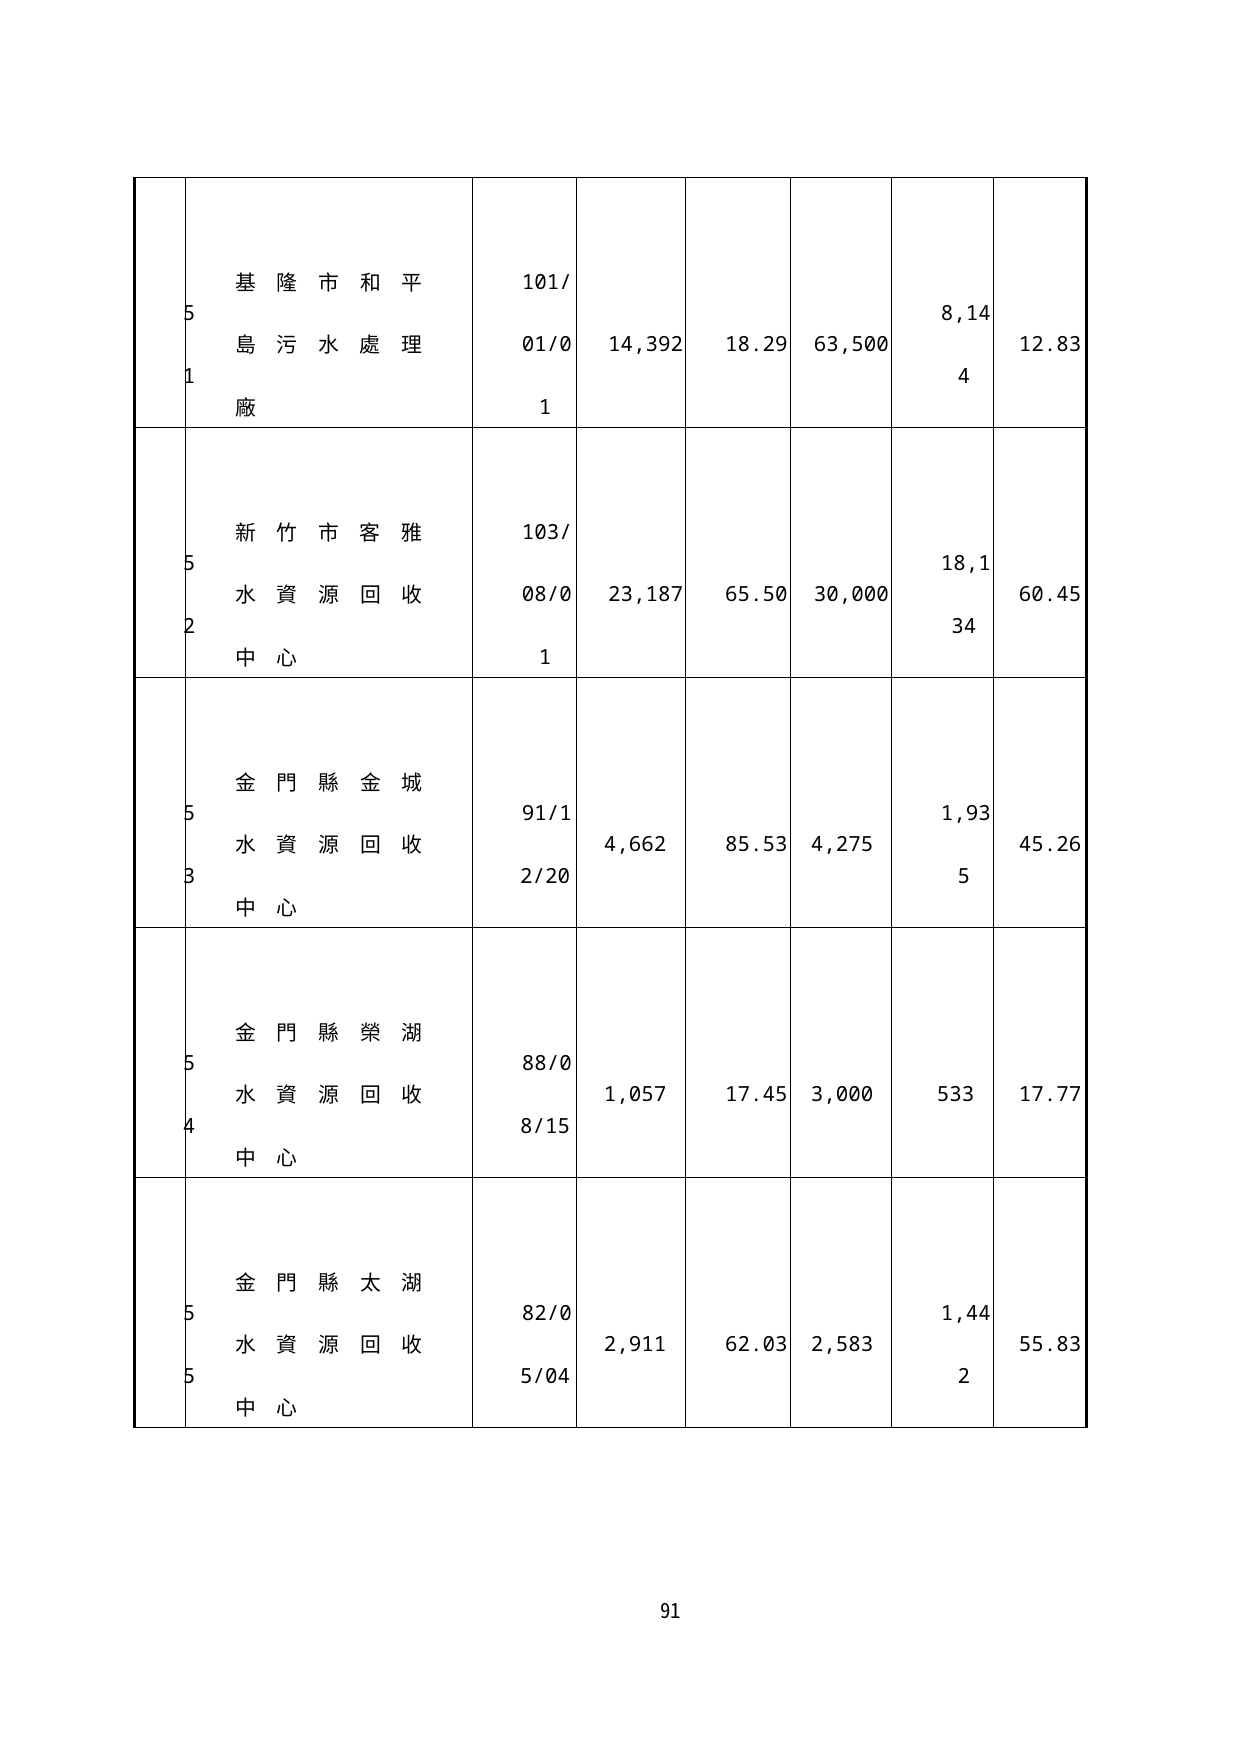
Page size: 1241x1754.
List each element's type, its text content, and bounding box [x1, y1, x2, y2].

table_cell 17.45 [686, 928, 790, 1177]
table_cell 101/01/01 [473, 178, 576, 427]
table_cell 2,583 [791, 1178, 891, 1427]
table_cell 51 [136, 178, 185, 427]
table_cell 8,144 [892, 178, 993, 427]
table_cell 45.26 [994, 678, 1085, 927]
table_cell 12.83 [994, 178, 1085, 427]
table_cell 55 [136, 1178, 185, 1427]
table_cell 金門縣太湖水資源回收中心 [186, 1178, 472, 1427]
table_cell 基隆市和平島污水處理廠 [186, 178, 472, 427]
table_cell 533 [892, 928, 993, 1177]
table_cell 18.29 [686, 178, 790, 427]
table_cell 63,500 [791, 178, 891, 427]
table_cell 14,392 [577, 178, 685, 427]
table_cell 2,911 [577, 1178, 685, 1427]
table_cell 52 [136, 428, 185, 677]
table_cell 53 [136, 678, 185, 927]
table_cell 62.03 [686, 1178, 790, 1427]
table_cell 17.77 [994, 928, 1085, 1177]
table_cell 23,187 [577, 428, 685, 677]
table_cell 1,057 [577, 928, 685, 1177]
table_cell 4,275 [791, 678, 891, 927]
table_cell 1,442 [892, 1178, 993, 1427]
table_cell 3,000 [791, 928, 891, 1177]
table_cell 18,134 [892, 428, 993, 677]
table_cell 85.53 [686, 678, 790, 927]
table_cell 82/05/04 [473, 1178, 576, 1427]
table_cell 55.83 [994, 1178, 1085, 1427]
table_cell 金門縣金城水資源回收中心 [186, 678, 472, 927]
table_cell 91/12/20 [473, 678, 576, 927]
table_cell 54 [136, 928, 185, 1177]
table_cell 65.50 [686, 428, 790, 677]
table_cell 4,662 [577, 678, 685, 927]
table_cell 60.45 [994, 428, 1085, 677]
table_cell 88/08/15 [473, 928, 576, 1177]
table_cell 金門縣榮湖水資源回收中心 [186, 928, 472, 1177]
table_cell 1,935 [892, 678, 993, 927]
table_cell 30,000 [791, 428, 891, 677]
table_cell 103/08/01 [473, 428, 576, 677]
table_cell 新竹市客雅水資源回收中心 [186, 428, 472, 677]
